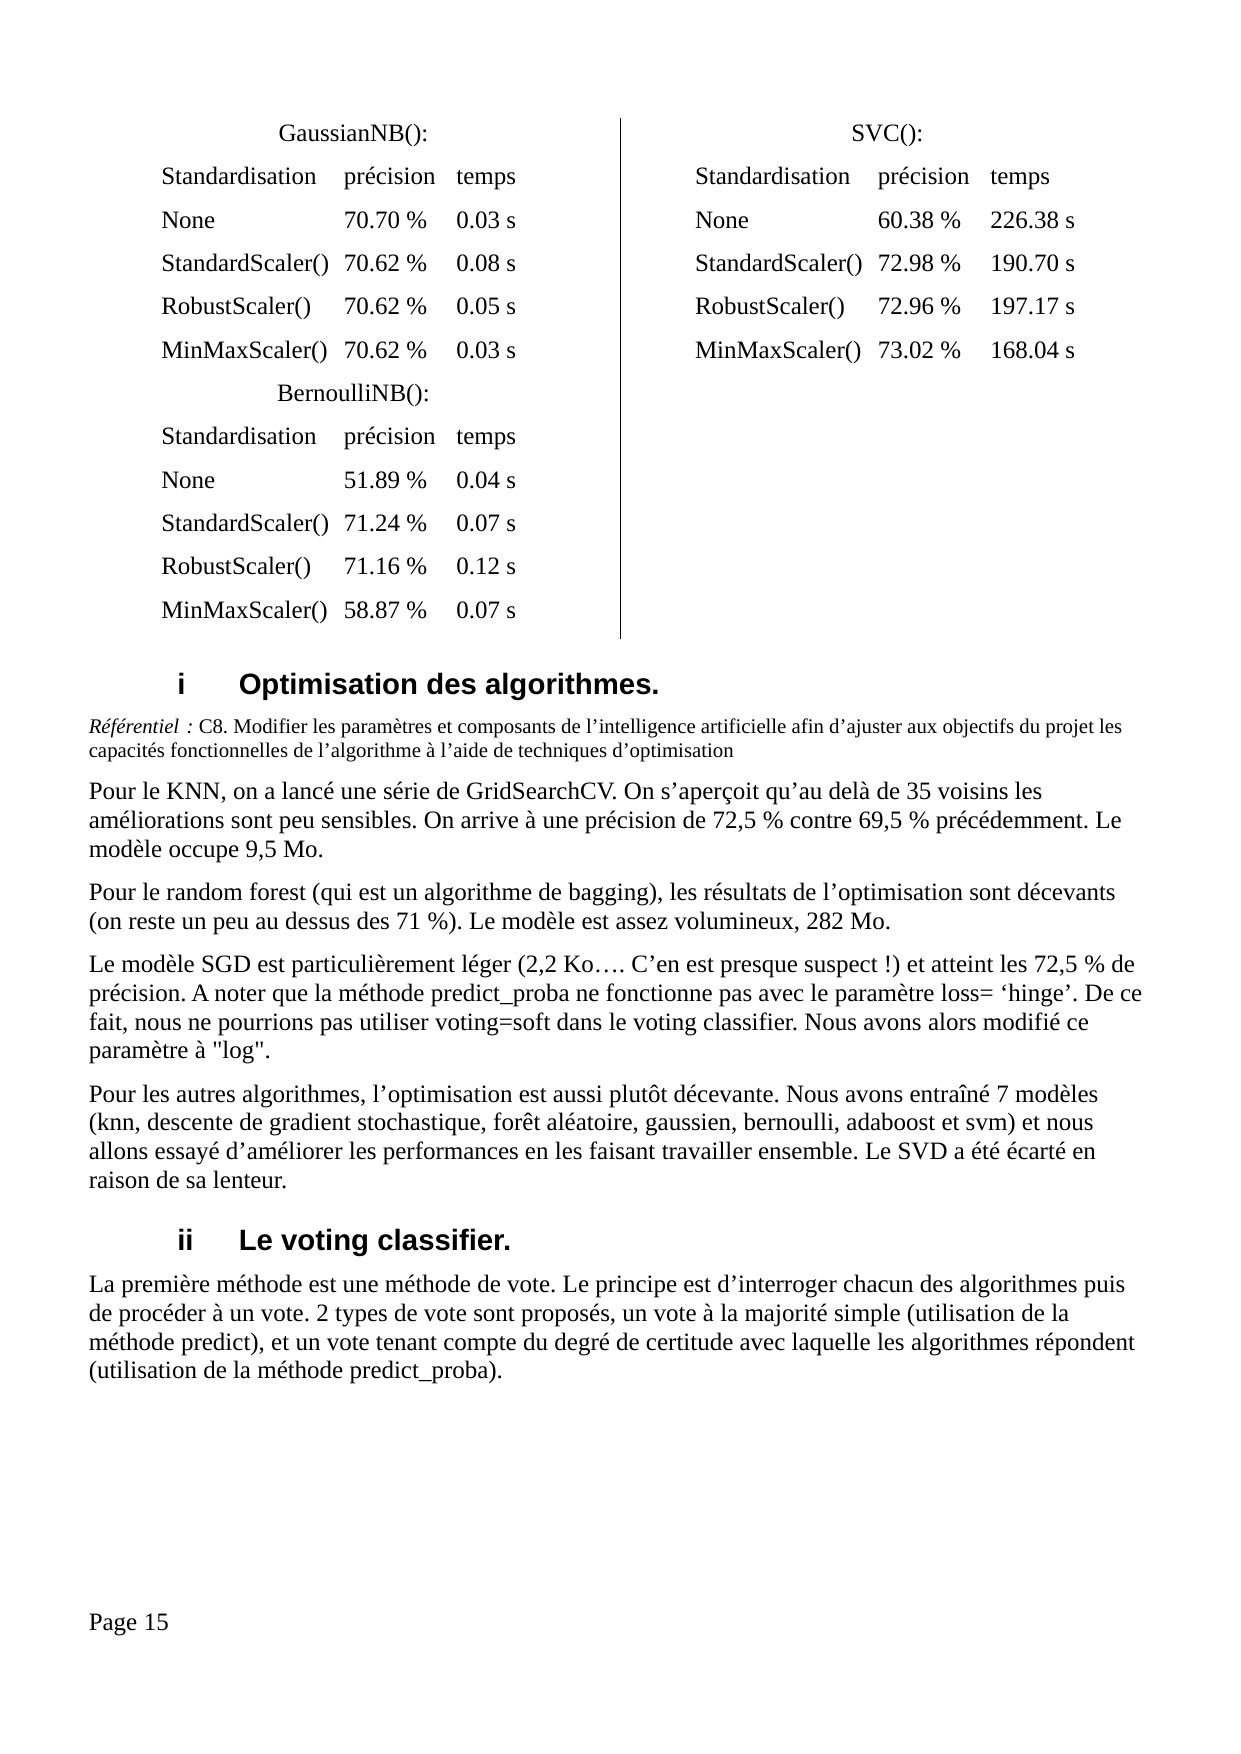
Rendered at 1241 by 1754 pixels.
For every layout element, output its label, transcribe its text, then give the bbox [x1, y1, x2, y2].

table_cell 190.70 s [990, 248, 1079, 291]
table_cell 0.04 s [456, 465, 545, 508]
table_header BernoulliNB(): [161, 378, 545, 421]
table_cell 197.17 s [990, 291, 1079, 335]
text Pour le random forest (qui est un algorithme de bagging), les résultats de l’optimisation sont décevants (on reste un peu au dessus des 71 %). Le modèle est assez volumineux, 282 Mo. [88, 877, 1152, 934]
table_cell Standardisation [161, 161, 344, 205]
table_cell 70.62 % [344, 335, 456, 378]
table_cell 71.24 % [344, 508, 456, 551]
table_cell 70.62 % [344, 291, 456, 335]
subtitle Le voting classifier. [88, 1223, 1152, 1257]
table_cell précision [878, 161, 990, 205]
table_cell 0.08 s [456, 248, 545, 291]
table_cell StandardScaler() [161, 248, 344, 291]
text Le modèle SGD est particulièrement léger (2,2 Ko…. C’en est presque suspect !) et atteint les 72,5 % de précision. A noter que la méthode predict_proba ne fonctionne pas avec le paramètre loss= ‘hinge’. De ce fait, nous ne pourrions pas utiliser voting=soft dans le voting classifier. Nous avons alors modifié ce paramètre à "log". [88, 949, 1152, 1064]
table_cell 60.38 % [878, 205, 990, 248]
table_cell StandardScaler() [161, 508, 344, 551]
table_cell RobustScaler() [695, 291, 878, 335]
table_cell 0.12 s [456, 551, 545, 595]
table_cell MinMaxScaler() [161, 335, 344, 378]
table_cell None [161, 465, 344, 508]
text Pour le KNN, on a lancé une série de GridSearchCV. On s’aperçoit qu’au delà de 35 voisins les améliorations sont peu sensibles. On arrive à une précision de 72,5 % contre 69,5 % précédemment. Le modèle occupe 9,5 Mo. [88, 776, 1152, 862]
table_cell précision [344, 421, 456, 465]
table_cell 72.98 % [878, 248, 990, 291]
table_cell temps [990, 161, 1079, 205]
table_cell MinMaxScaler() [695, 335, 878, 378]
text Référentiel : C8. Modifier les paramètres et composants de l’intelligence artificielle afin d’ajuster aux objectifs du projet les capacités fonctionnelles de l’algorithme à l’aide de techniques d’optimisation [88, 713, 1152, 762]
table_cell RobustScaler() [161, 551, 344, 595]
table_cell 0.03 s [456, 335, 545, 378]
table_cell 51.89 % [344, 465, 456, 508]
table_cell Standardisation [695, 161, 878, 205]
table_header SVC(): [695, 118, 1079, 161]
table_cell None [161, 205, 344, 248]
table_cell Standardisation [161, 421, 344, 465]
table_cell 0.03 s [456, 205, 545, 248]
text La première méthode est une méthode de vote. Le principe est d’interroger chacun des algorithmes puis de procéder à un vote. 2 types de vote sont proposés, un vote à la majorité simple (utilisation de la méthode predict), et un vote tenant compte du degré de certitude avec laquelle les algorithmes répondent (utilisation de la méthode predict_proba). [88, 1269, 1152, 1384]
table_cell 168.04 s [990, 335, 1079, 378]
table_cell 70.70 % [344, 205, 456, 248]
table_cell MinMaxScaler() [161, 595, 344, 638]
table_cell 73.02 % [878, 335, 990, 378]
table_header GaussianNB(): [161, 118, 545, 161]
table_cell 226.38 s [990, 205, 1079, 248]
table_cell None [695, 205, 878, 248]
table_cell précision [344, 161, 456, 205]
table_cell 71.16 % [344, 551, 456, 595]
table_cell StandardScaler() [695, 248, 878, 291]
table_cell 0.07 s [456, 595, 545, 638]
table_cell 72.96 % [878, 291, 990, 335]
table_cell temps [456, 421, 545, 465]
table_cell temps [456, 161, 545, 205]
subtitle Optimisation des algorithmes. [88, 667, 1152, 701]
text Pour les autres algorithmes, l’optimisation est aussi plutôt décevante. Nous avons entraîné 7 modèles (knn, descente de gradient stochastique, forêt aléatoire, gaussien, bernoulli, adaboost et svm) et nous allons essayé d’améliorer les performances en les faisant travailler ensemble. Le SVD a été écarté en raison de sa lenteur. [88, 1079, 1152, 1194]
table_cell 70.62 % [344, 248, 456, 291]
table_cell 58.87 % [344, 595, 456, 638]
table_cell RobustScaler() [161, 291, 344, 335]
table_cell 0.05 s [456, 291, 545, 335]
table_cell 0.07 s [456, 508, 545, 551]
